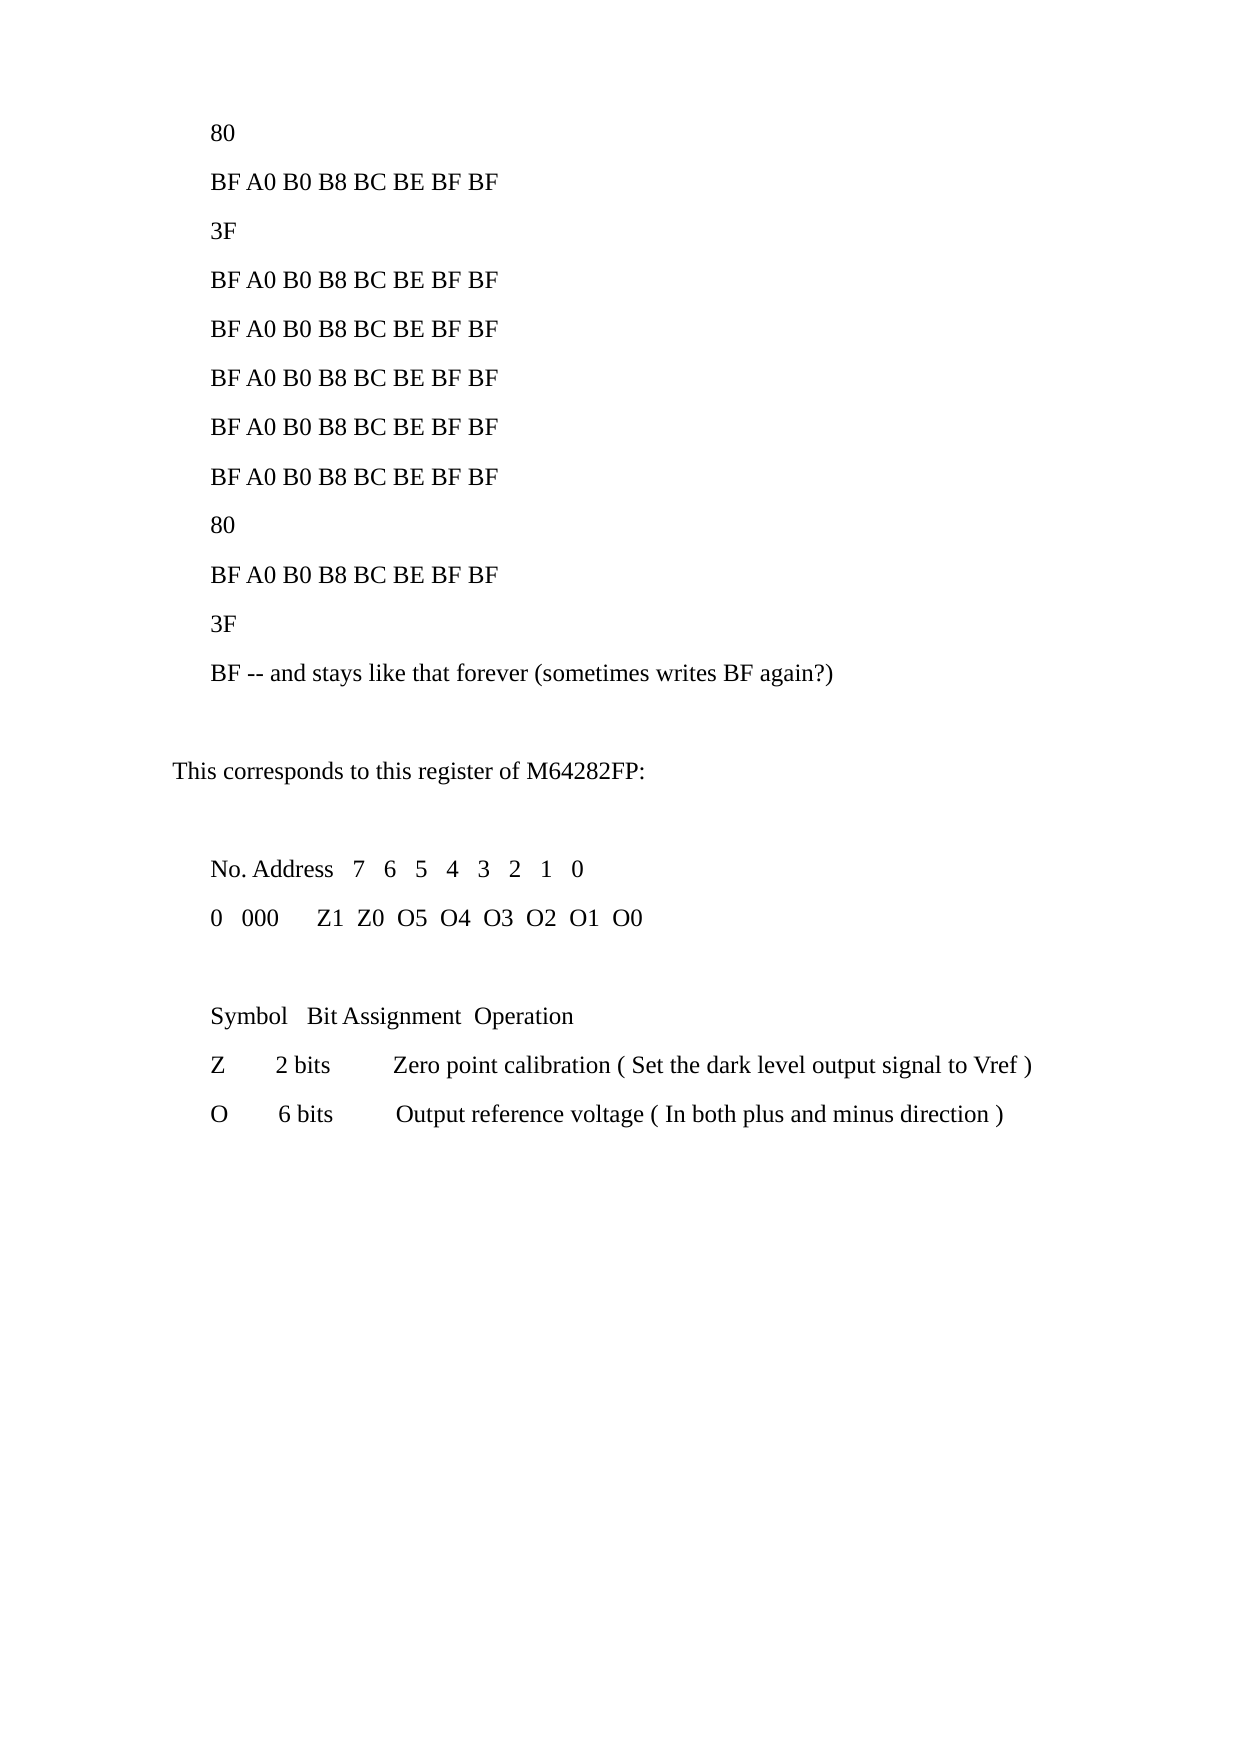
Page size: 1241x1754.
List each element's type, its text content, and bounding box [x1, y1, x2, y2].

text 80 [118, 511, 1122, 539]
text No. Address 7 6 5 4 3 2 1 0 [118, 854, 1122, 883]
text BF A0 B0 B8 BC BE BF BF [118, 167, 1122, 196]
text BF A0 B0 B8 BC BE BF BF [118, 314, 1122, 343]
text BF A0 B0 B8 BC BE BF BF [118, 560, 1122, 588]
text BF A0 B0 B8 BC BE BF BF [118, 412, 1122, 441]
text BF A0 B0 B8 BC BE BF BF [118, 462, 1122, 490]
text 0 000 Z1 Z0 O5 O4 O3 O2 O1 O0 [118, 903, 1122, 932]
text 80 [118, 118, 1122, 147]
text Z 2 bits Zero point calibration ( Set the dark level output signal to Vref ) [118, 1050, 1122, 1079]
text BF A0 B0 B8 BC BE BF BF [118, 265, 1122, 294]
text 3F [118, 609, 1122, 637]
text This corresponds to this register of M64282FP: [118, 756, 1122, 785]
text 3F [118, 216, 1122, 245]
text BF -- and stays like that forever (sometimes writes BF again?) [118, 658, 1122, 687]
text BF A0 B0 B8 BC BE BF BF [118, 363, 1122, 392]
text O 6 bits Output reference voltage ( In both plus and minus direction ) [118, 1099, 1122, 1128]
text Symbol Bit Assignment Operation [118, 1001, 1122, 1030]
